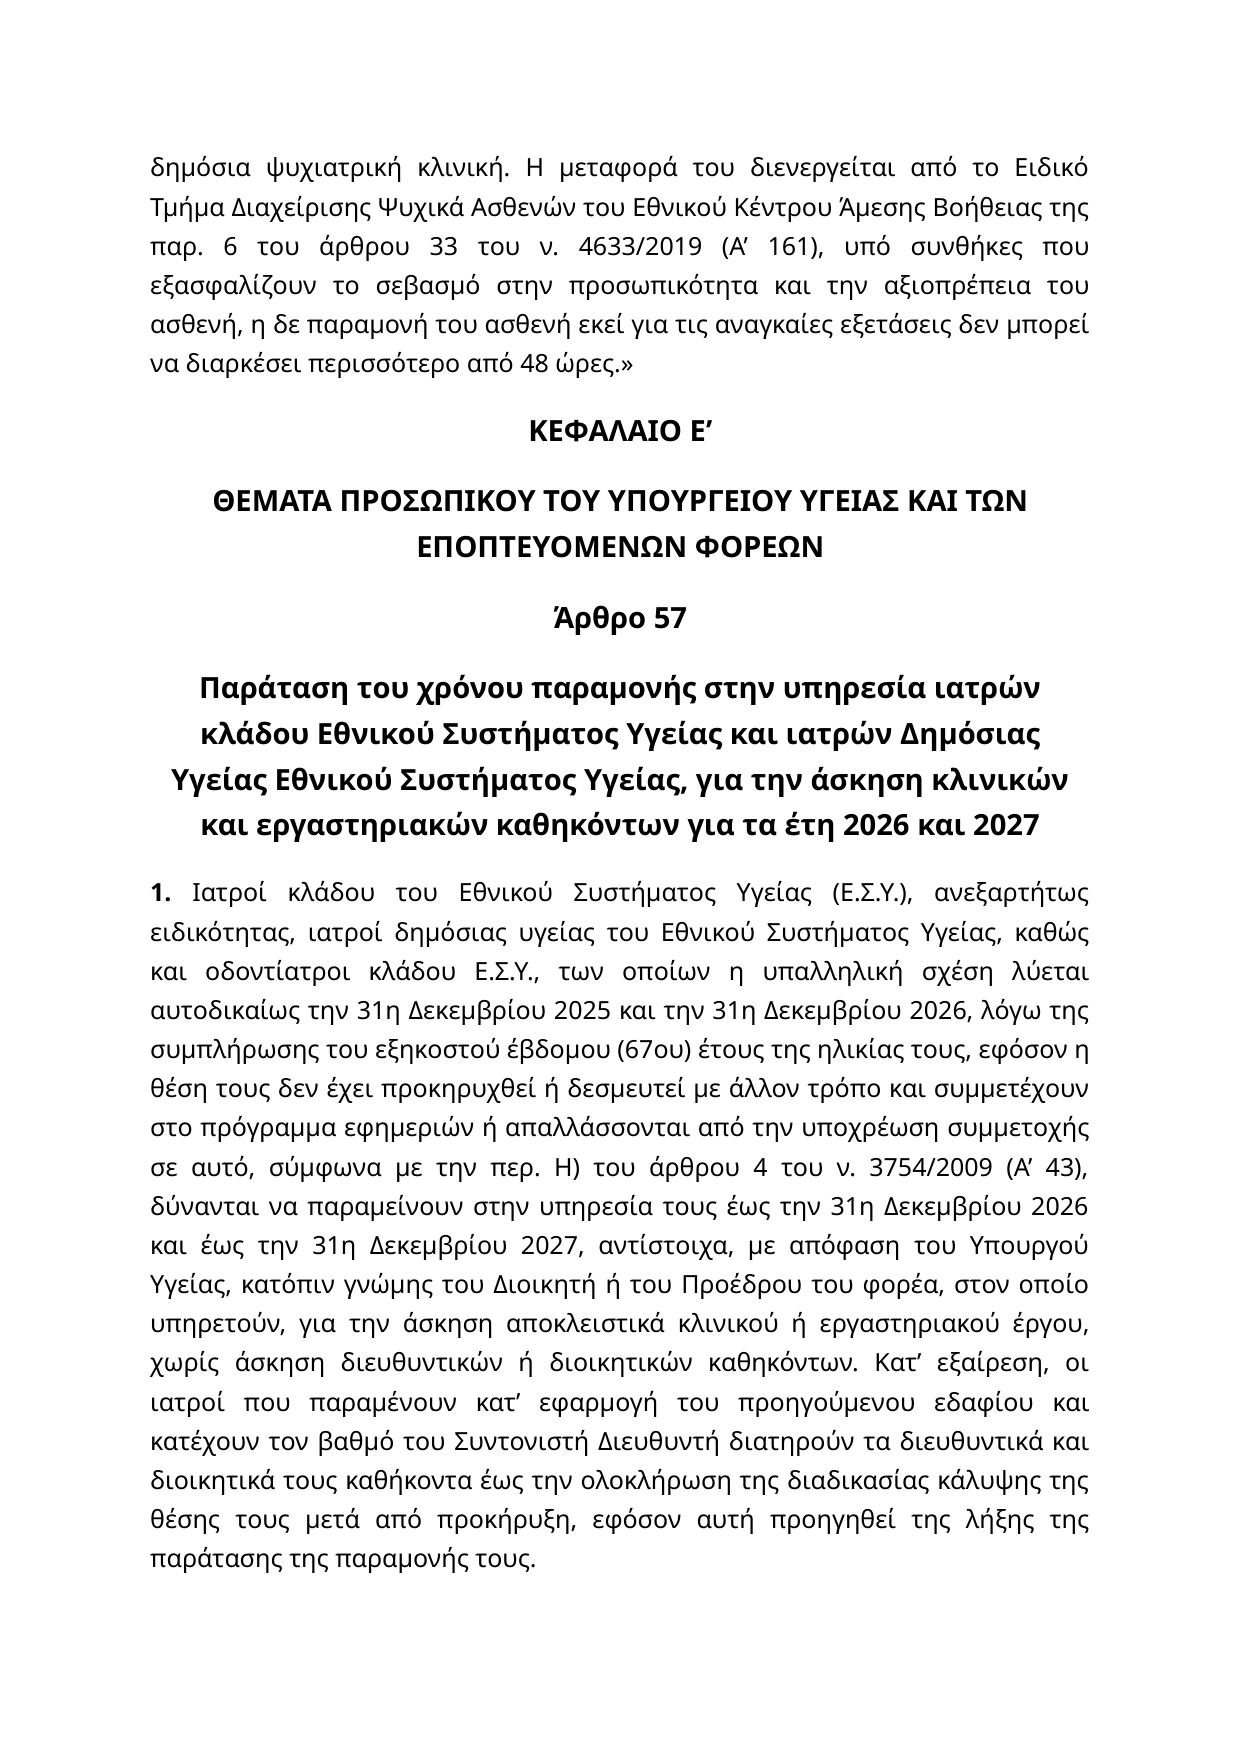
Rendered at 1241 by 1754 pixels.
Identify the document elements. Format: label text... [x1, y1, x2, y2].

subtitle ΘΕΜΑΤΑ ΠΡΟΣΩΠΙΚΟΥ ΤΟΥ ΥΠΟΥΡΓΕΙΟΥ ΥΓΕΙΑΣ ΚΑΙ ΤΩΝ ΕΠΟΠΤΕΥΟΜΕΝΩΝ ΦΟΡΕΩΝ [150, 481, 1090, 566]
subtitle Παράταση του χρόνου παραμονής στην υπηρεσία ιατρών κλάδου Εθνικού Συστήματος Υγείας και ιατρών Δημόσιας Υγείας Εθνικού Συστήματος Υγείας, για την άσκηση κλινικών και εργαστηριακών καθηκόντων για τα έτη 2026 και 2027 [150, 667, 1090, 844]
subtitle Άρθρο 57 [150, 597, 1090, 637]
subtitle ΚΕΦΑΛΑΙΟ Ε’ [150, 410, 1090, 450]
text δημόσια ψυχιατρική κλινική. Η μεταφορά του διενεργείται από το Ειδικό Τμήμα Διαχείρισης Ψυχικά Ασθενών του Εθνικού Κέντρου Άμεσης Βοήθειας της παρ. 6 του άρθρου 33 του ν. 4633/2019 (Α’ 161), υπό συνθήκες που εξασφαλίζουν το σεβασμό στην προσωπικότητα και την αξιοπρέπεια του ασθενή, η δε παραμονή του ασθενή εκεί για τις αναγκαίες εξετάσεις δεν μπορεί να διαρκέσει περισσότερο από 48 ώρες.» [150, 150, 1090, 380]
text 1. Ιατροί κλάδου του Εθνικού Συστήματος Υγείας (Ε.Σ.Υ.), ανεξαρτήτως ειδικότητας, ιατροί δημόσιας υγείας του Εθνικού Συστήματος Υγείας, καθώς και οδοντίατροι κλάδου Ε.Σ.Υ., των οποίων η υπαλληλική σχέση λύεται αυτοδικαίως την 31η Δεκεμβρίου 2025 και την 31η Δεκεμβρίου 2026, λόγω της συμπλήρωσης του εξηκοστού έβδομου (67ου) έτους της ηλικίας τους, εφόσον η θέση τους δεν έχει προκηρυχθεί ή δεσμευτεί με άλλον τρόπο και συμμετέχουν στο πρόγραμμα εφημεριών ή απαλλάσσονται από την υποχρέωση συμμετοχής σε αυτό, σύμφωνα με την περ. Η) του άρθρου 4 του ν. 3754/2009 (Α’ 43), δύνανται να παραμείνουν στην υπηρεσία τους έως την 31η Δεκεμβρίου 2026 και έως την 31η Δεκεμβρίου 2027, αντίστοιχα, με απόφαση του Υπουργού Υγείας, κατόπιν γνώμης του Διοικητή ή του Προέδρου του φορέα, στον οποίο υπηρετούν, για την άσκηση αποκλειστικά κλινικού ή εργαστηριακού έργου, χωρίς άσκηση διευθυντικών ή διοικητικών καθηκόντων. Κατ’ εξαίρεση, οι ιατροί που παραμένουν κατ’ εφαρμογή του προηγούμενου εδαφίου και κατέχουν τον βαθμό του Συντονιστή Διευθυντή διατηρούν τα διευθυντικά και διοικητικά τους καθήκοντα έως την ολοκλήρωση της διαδικασίας κάλυψης της θέσης τους μετά από προκήρυξη, εφόσον αυτή προηγηθεί της λήξης της παράτασης της παραμονής τους. [150, 875, 1090, 1575]
